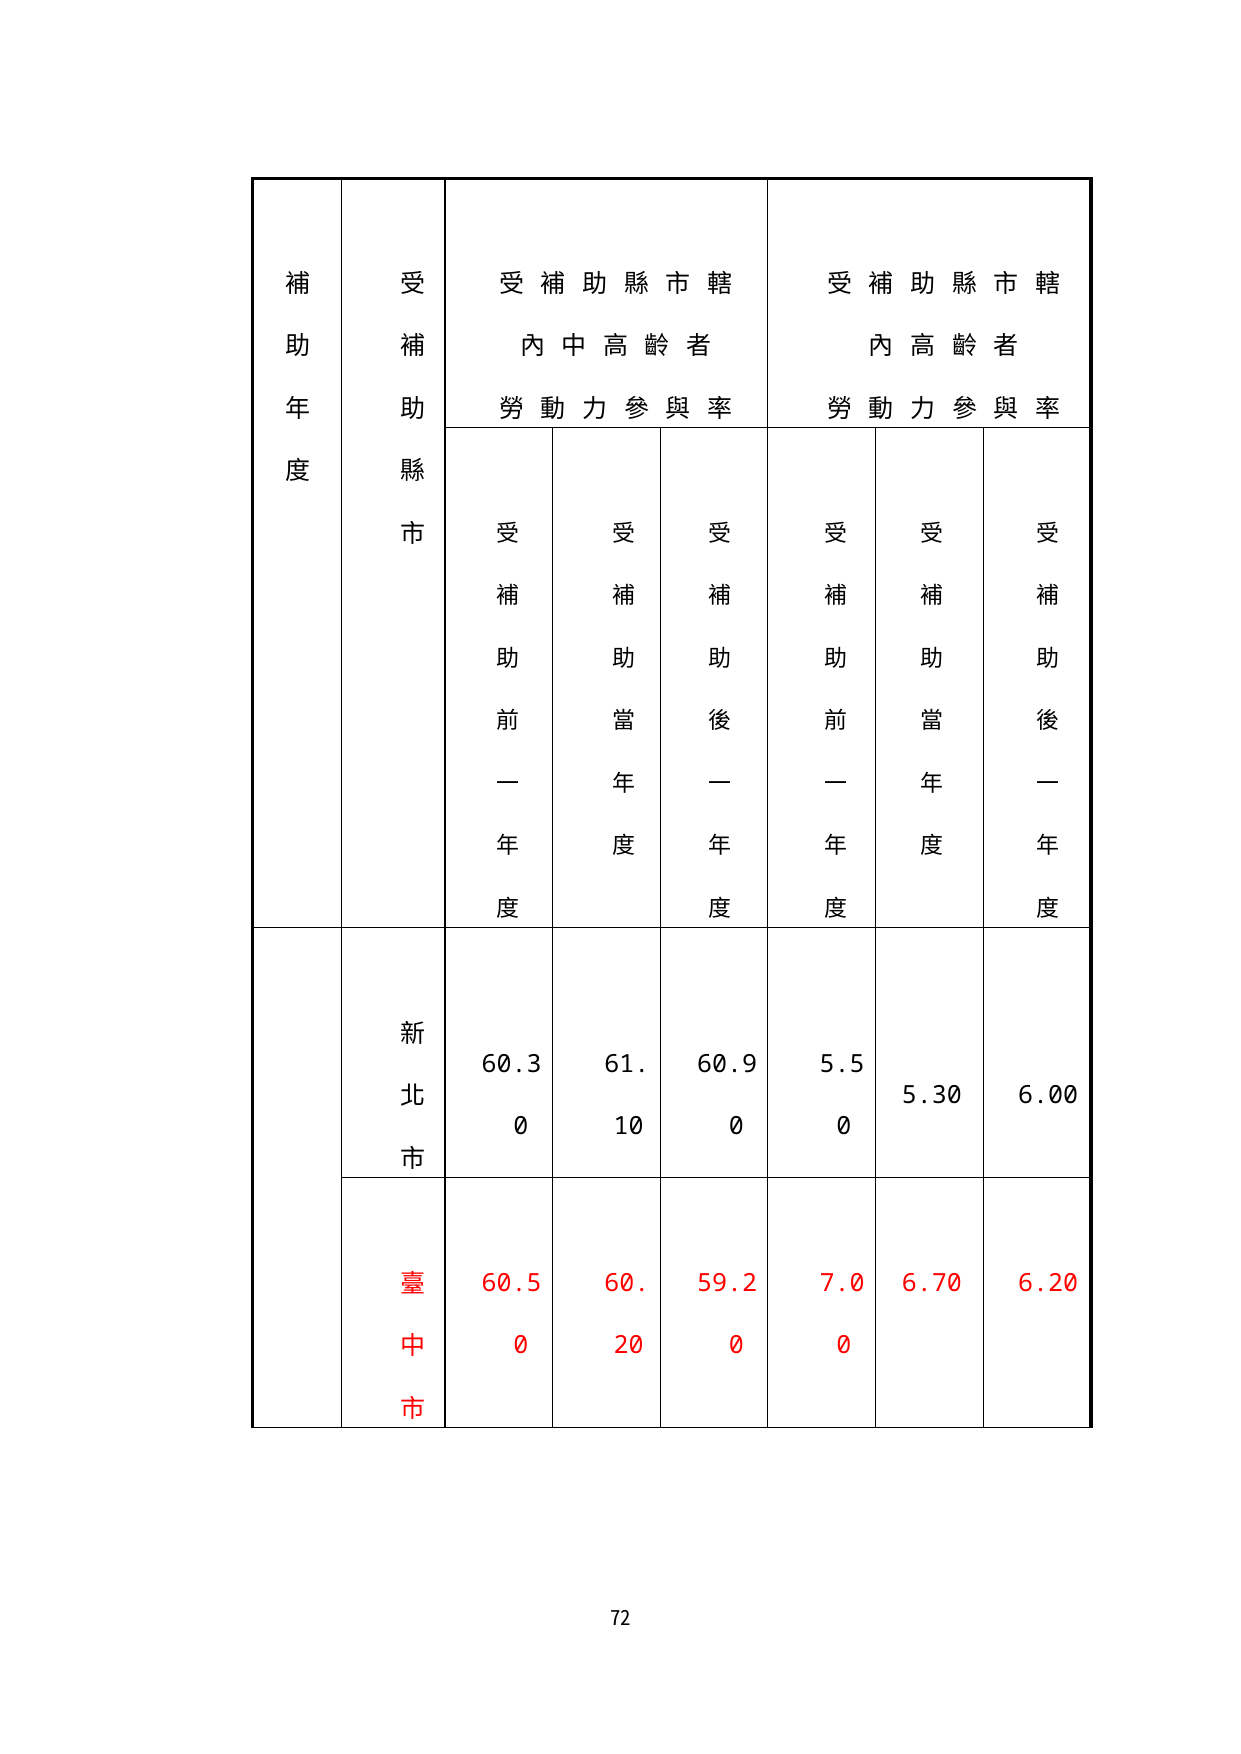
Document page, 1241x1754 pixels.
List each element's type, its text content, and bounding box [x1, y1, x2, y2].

table_cell 受補助後一年度 [984, 428, 1089, 927]
table_header 受補助 縣市 [342, 180, 444, 927]
table_cell 受補助前一年度 [446, 428, 552, 927]
table_cell 60.50 [446, 1178, 552, 1427]
table_cell 受補助當年度 [553, 428, 660, 927]
table_cell 59.20 [661, 1178, 767, 1427]
table_cell 5.30 [876, 928, 983, 1177]
table_header 受補助縣市轄內中高齡者 勞動力參與率 [446, 180, 767, 427]
table_cell 7.00 [768, 1178, 875, 1427]
table_cell 臺中市 [342, 1178, 444, 1427]
table_cell 60.30 [446, 928, 552, 1177]
table_cell 受補助後一年度 [661, 428, 767, 927]
table_cell 6.00 [984, 928, 1089, 1177]
table_cell 60.90 [661, 928, 767, 1177]
table_cell [254, 928, 341, 1427]
table_cell 受補助前一年度 [768, 428, 875, 927]
table_cell 新北市 [342, 928, 444, 1177]
table_cell 61.10 [553, 928, 660, 1177]
table_header 受補助縣市轄內高齡者 勞動力參與率 [768, 180, 1089, 427]
table_cell 60.20 [553, 1178, 660, 1427]
table_cell 5.50 [768, 928, 875, 1177]
table_cell 6.70 [876, 1178, 983, 1427]
table_cell 受補助當年度 [876, 428, 983, 927]
table_header 補助 年度 [254, 180, 341, 927]
table_cell 6.20 [984, 1178, 1089, 1427]
